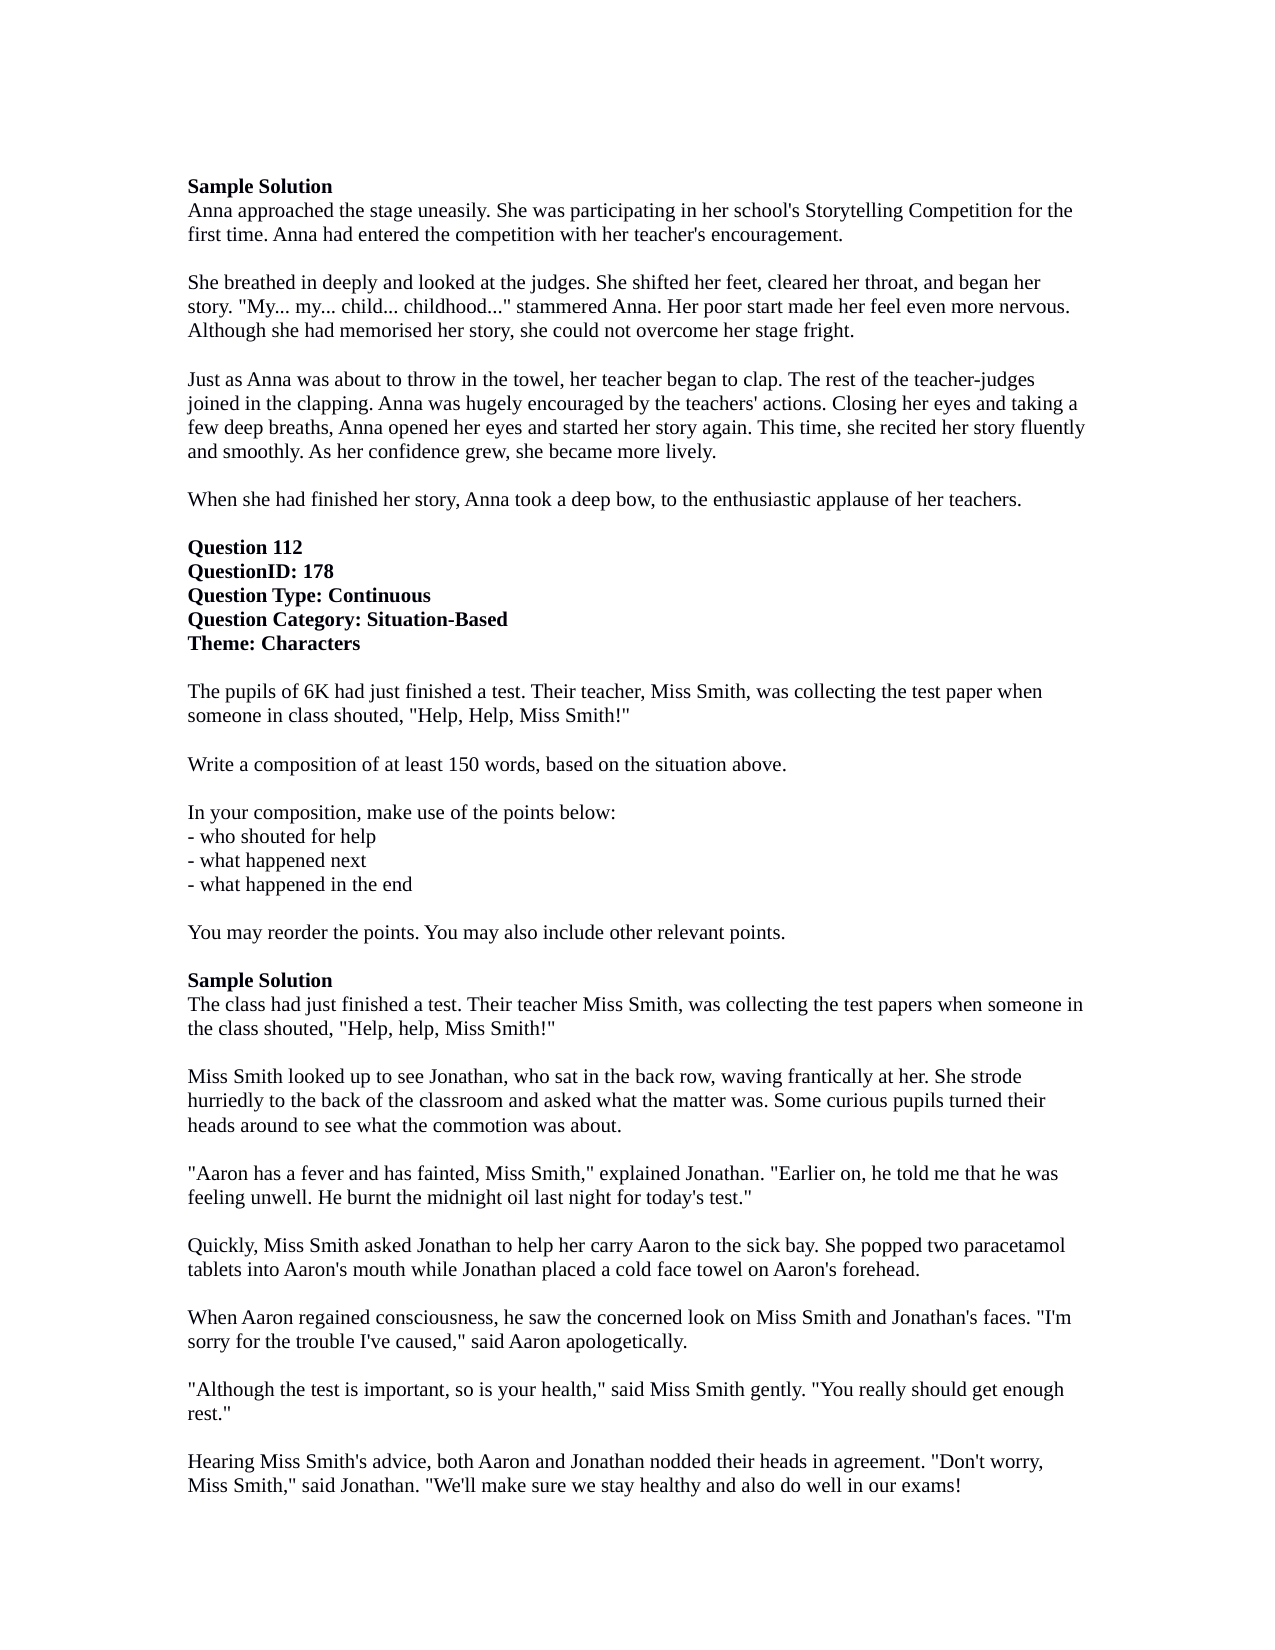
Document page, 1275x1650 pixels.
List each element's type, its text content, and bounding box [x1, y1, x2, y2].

text - who shouted for help [187, 824, 1087, 848]
text "Although the test is important, so is your health," said Miss Smith gently. "You really should get enough rest." [187, 1377, 1087, 1425]
text Hearing Miss Smith's advice, both Aaron and Jonathan nodded their heads in agreement. "Don't worry, Miss Smith," said Jonathan. "We'll make sure we stay healthy and also do well in our exams! [187, 1449, 1087, 1497]
text Theme: Characters [187, 631, 1087, 655]
text Anna approached the stage uneasily. She was participating in her school's Storytelling Competition for the first time. Anna had entered the competition with her teacher's encouragement. [187, 198, 1087, 246]
text The class had just finished a test. Their teacher Miss Smith, was collecting the test papers when someone in the class shouted, "Help, help, Miss Smith!" [187, 992, 1087, 1040]
text Miss Smith looked up to see Jonathan, who sat in the back row, waving frantically at her. She strode hurriedly to the back of the classroom and asked what the matter was. Some curious pupils turned their heads around to see what the commotion was about. [187, 1064, 1087, 1137]
text You may reorder the points. You may also include other relevant points. [187, 920, 1087, 944]
text When Aaron regained consciousness, he saw the concerned look on Miss Smith and Jonathan's faces. "I'm sorry for the trouble I've caused," said Aaron apologetically. [187, 1305, 1087, 1353]
text When she had finished her story, Anna took a deep bow, to the enthusiastic applause of her teachers. [187, 487, 1087, 511]
text Just as Anna was about to throw in the towel, her teacher began to clap. The rest of the teacher-judges joined in the clapping. Anna was hugely encouraged by the teachers' actions. Closing her eyes and taking a few deep breaths, Anna opened her eyes and started her story again. This time, she recited her story fluently and smoothly. As her confidence grew, she became more lively. [187, 367, 1087, 463]
text She breathed in deeply and looked at the judges. She shifted her feet, cleared her throat, and began her story. "My... my... child... childhood..." stammered Anna. Her poor start made her feel even more nervous. Although she had memorised her story, she could not overcome her stage fright. [187, 270, 1087, 342]
text QuestionID: 178 [187, 559, 1087, 583]
text The pupils of 6K had just finished a test. Their teacher, Miss Smith, was collecting the test paper when someone in class shouted, "Help, Help, Miss Smith!" [187, 679, 1087, 727]
text - what happened in the end [187, 872, 1087, 896]
text Quickly, Miss Smith asked Jonathan to help her carry Aaron to the sick bay. She popped two paracetamol tablets into Aaron's mouth while Jonathan placed a cold face towel on Aaron's forehead. [187, 1233, 1087, 1281]
text Sample Solution [187, 174, 1087, 198]
text Question Type: Continuous [187, 583, 1087, 607]
text "Aaron has a fever and has fainted, Miss Smith," explained Jonathan. "Earlier on, he told me that he was feeling unwell. He burnt the midnight oil last night for today's test." [187, 1161, 1087, 1209]
text Question Category: Situation-Based [187, 607, 1087, 631]
text - what happened next [187, 848, 1087, 872]
text Write a composition of at least 150 words, based on the situation above. [187, 752, 1087, 776]
text In your composition, make use of the points below: [187, 800, 1087, 824]
text Sample Solution [187, 968, 1087, 992]
text Question 112 [187, 535, 1087, 559]
